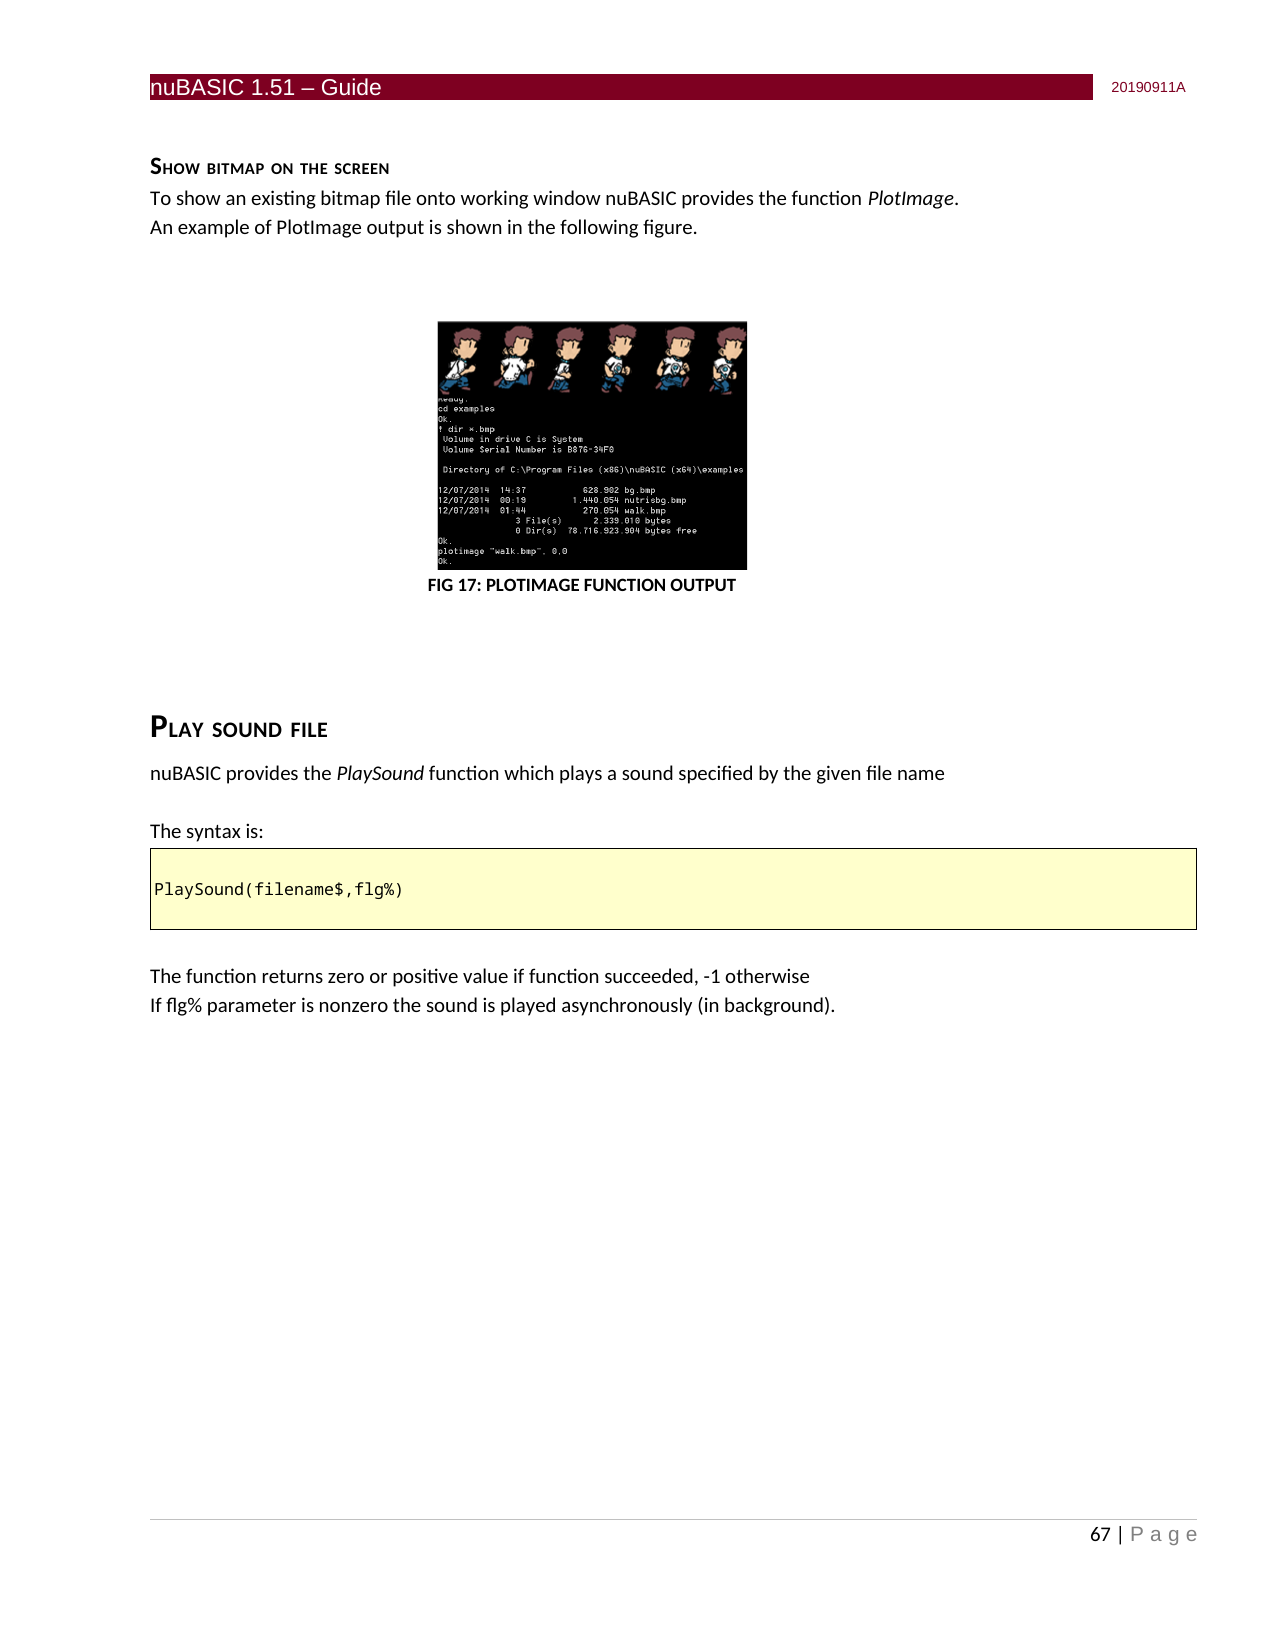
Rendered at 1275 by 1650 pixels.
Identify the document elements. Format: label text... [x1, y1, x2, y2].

subtitle Show bitmap on the screen [150, 150, 1197, 181]
list PlaySound(filename$,flg%) [151, 874, 1196, 900]
text An example of PlotImage output is shown in the following figure. [150, 214, 1197, 239]
text nuBASIC provides the PlaySound function which plays a sound specified by the given file name [150, 760, 1197, 786]
text The syntax is: [150, 818, 1197, 844]
text To show an existing bitmap file onto working window nuBASIC provides the function PlotImage. [150, 185, 1197, 210]
text The function returns zero or positive value if function succeeded, -1 otherwise [150, 963, 1197, 988]
text If flg% parameter is nonzero the sound is played asynchronously (in background). [150, 992, 1197, 1017]
subtitle Play sound file [150, 705, 1197, 746]
text Fig 17: PlotImage function output [386, 309, 778, 596]
